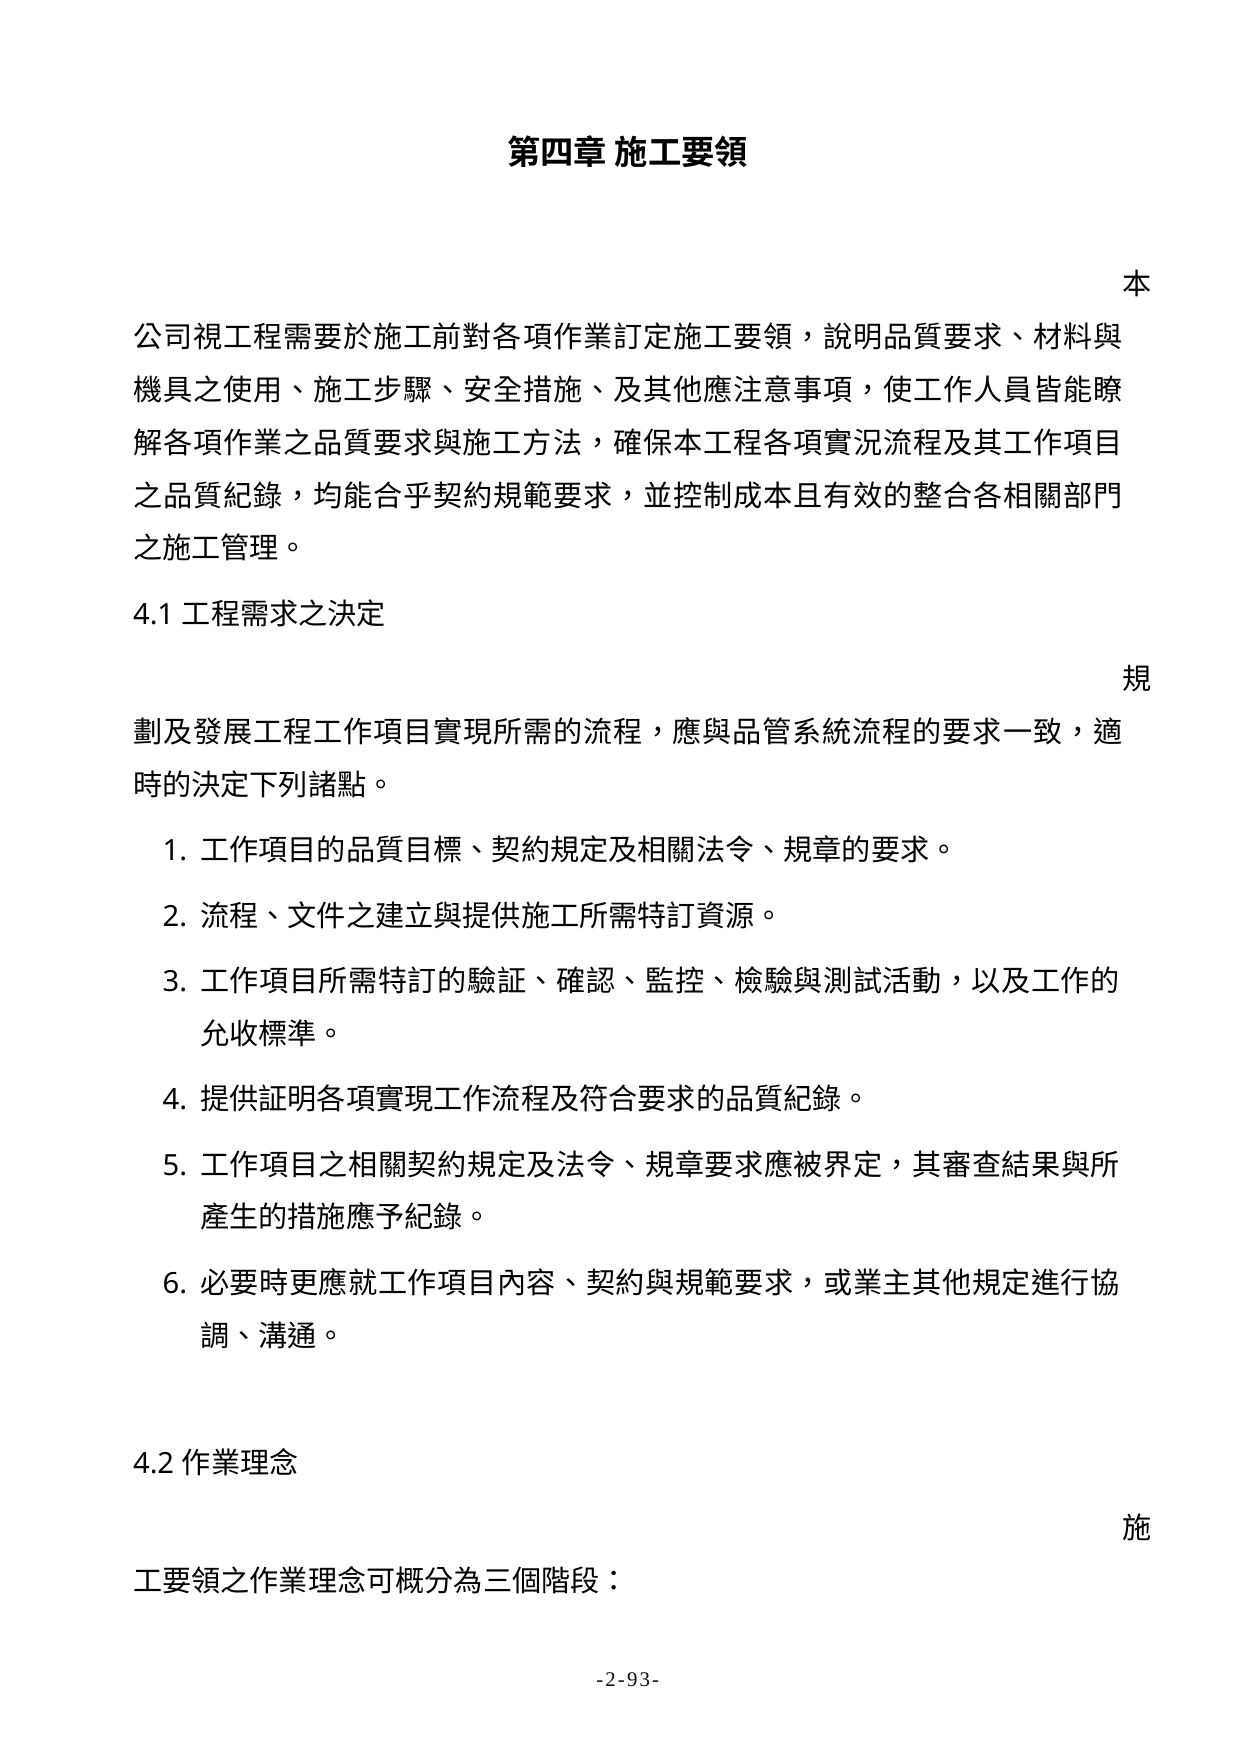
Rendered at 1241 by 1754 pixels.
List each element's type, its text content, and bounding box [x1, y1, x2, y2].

text 本公司視工程需要於施工前對各項作業訂定施工要領，說明品質要求、材料與機具之使用、施工步驟、安全措施、及其他應注意事項，使工作人員皆能瞭解各項作業之品質要求與施工方法，確保本工程各項實況流程及其工作項目之品質紀錄，均能合乎契約規範要求，並控制成本且有效的整合各相關部門之施工管理。 [133, 261, 1122, 567]
subtitle 第四章 施工要領 [133, 126, 1122, 174]
text 施工要領之作業理念可概分為三個階段： [133, 1505, 1122, 1600]
list 提供証明各項實現工作流程及符合要求的品質紀錄。 [162, 1076, 1122, 1118]
list 流程、文件之建立與提供施工所需特訂資源。 [162, 892, 1122, 934]
list 工作項目所需特訂的驗証、確認、監控、檢驗與測試活動，以及工作的允收標準。 [162, 957, 1122, 1053]
list 工作項目之相關契約規定及法令、規章要求應被界定，其審查結果與所產生的措施應予紀錄。 [162, 1141, 1122, 1236]
text 4.2 作業理念 [133, 1440, 1122, 1482]
list 必要時更應就工作項目內容、契約與規範要求，或業主其他規定進行協調、溝通。 [162, 1259, 1122, 1354]
list 工作項目的品質目標、契約規定及相關法令、規章的要求。 [162, 827, 1122, 869]
text 規劃及發展工程工作項目實現所需的流程，應與品管系統流程的要求一致，適時的決定下列諸點。 [133, 656, 1122, 804]
text 4.1 工程需求之決定 [133, 590, 1122, 633]
